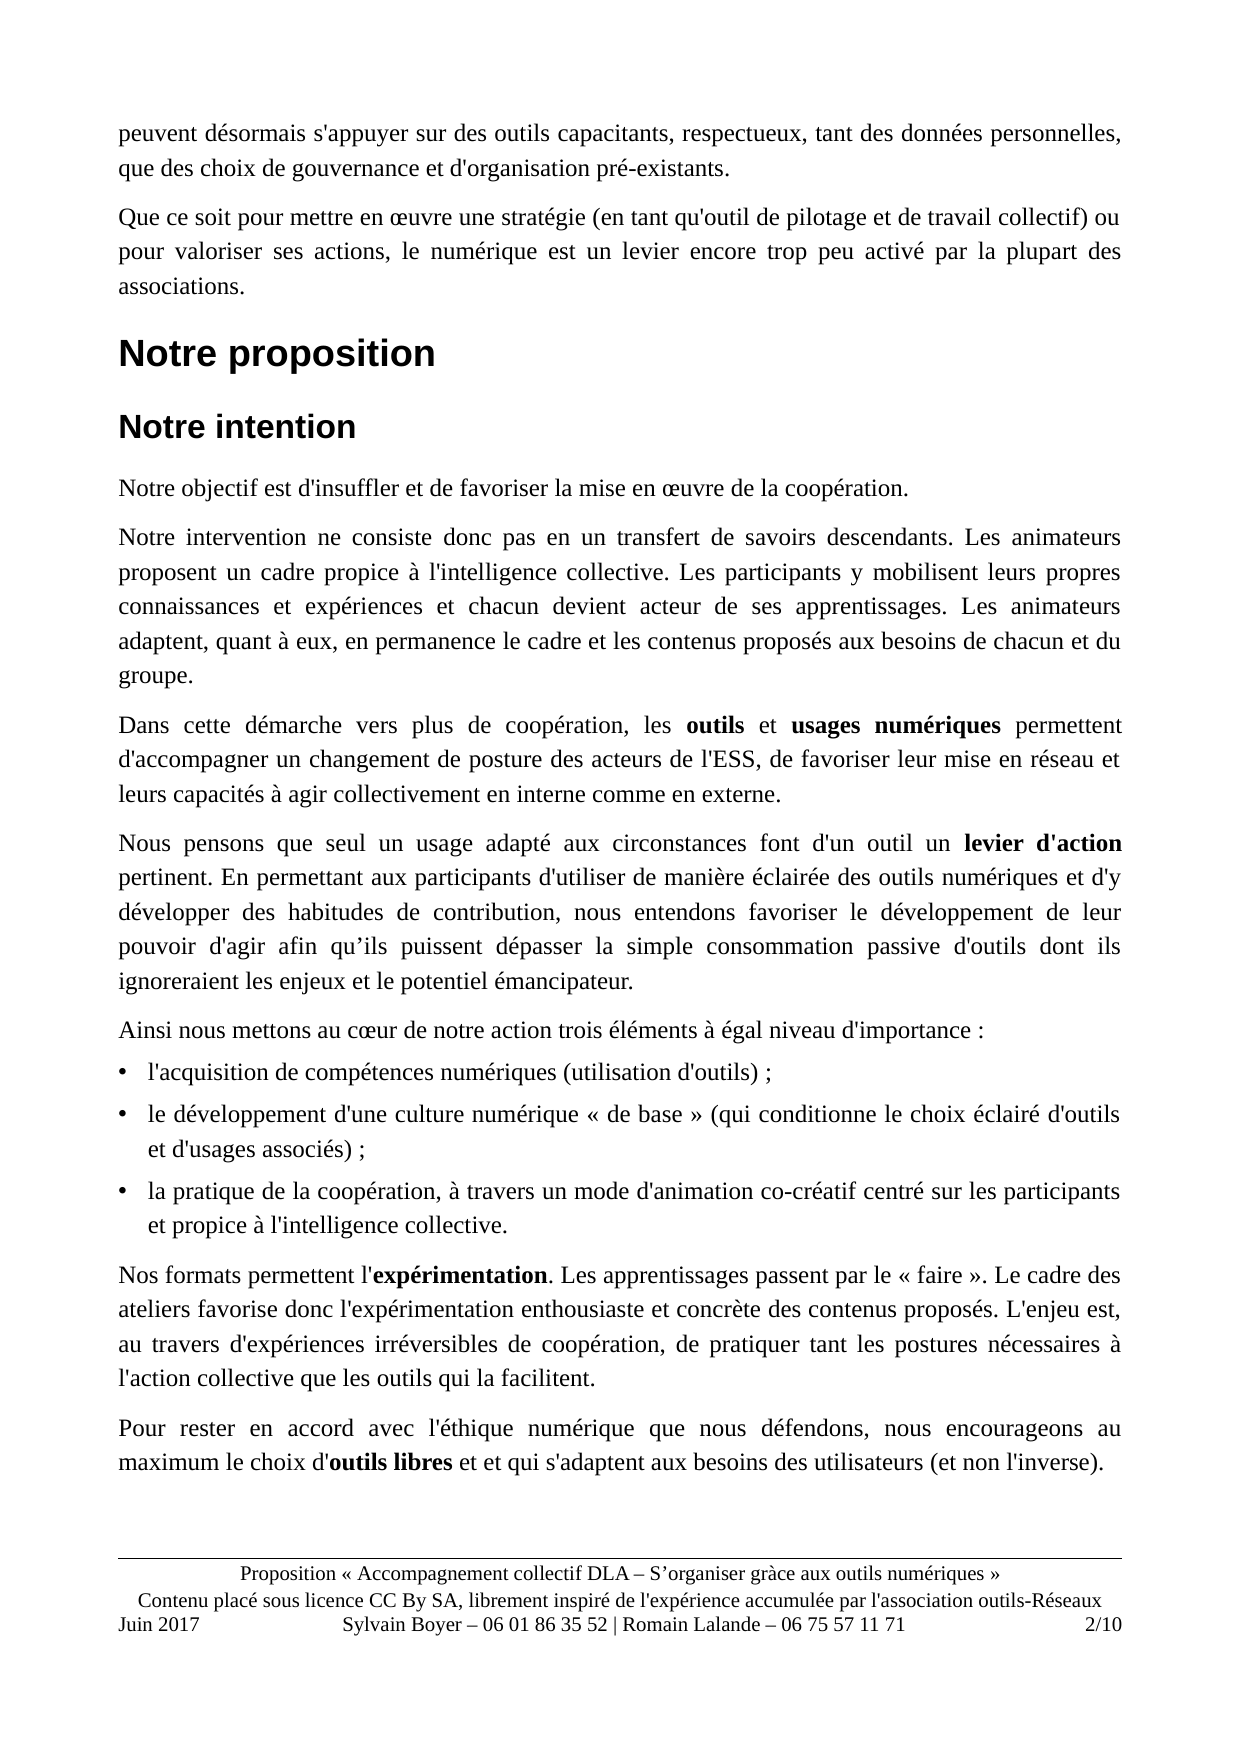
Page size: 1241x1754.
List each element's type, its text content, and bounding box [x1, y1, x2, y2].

text Pour rester en accord avec l'éthique numérique que nous défendons, nous encourageons au maximum le choix d'outils libres et et qui s'adaptent aux besoins des utilisateurs (et non l'inverse). [118, 1413, 1122, 1476]
subtitle Notre proposition [118, 330, 1122, 374]
text peuvent désormais s'appuyer sur des outils capacitants, respectueux, tant des données personnelles, que des choix de gouvernance et d'organisation pré-existants. [118, 118, 1122, 181]
text Ainsi nous mettons au cœur de notre action trois éléments à égal niveau d'importance : [118, 1015, 1122, 1044]
subtitle Notre intention [118, 407, 1122, 446]
text Notre intervention ne consiste donc pas en un transfert de savoirs descendants. Les animateurs proposent un cadre propice à l'intelligence collective. Les participants y mobilisent leurs propres connaissances et expériences et chacun devient acteur de ses apprentissages. Les animateurs adaptent, quant à eux, en permanence le cadre et les contenus proposés aux besoins de chacun et du groupe. [118, 522, 1122, 689]
list l'acquisition de compétences numériques (utilisation d'outils) ; [118, 1057, 1122, 1086]
text Que ce soit pour mettre en œuvre une stratégie (en tant qu'outil de pilotage et de travail collectif) ou pour valoriser ses actions, le numérique est un levier encore trop peu activé par la plupart des associations. [118, 202, 1122, 299]
text Notre objectif est d'insuffler et de favoriser la mise en œuvre de la coopération. [118, 473, 1122, 502]
text Dans cette démarche vers plus de coopération, les outils et usages numériques permettent d'accompagner un changement de posture des acteurs de l'ESS, de favoriser leur mise en réseau et leurs capacités à agir collectivement en interne comme en externe. [118, 710, 1122, 807]
text Nos formats permettent l'expérimentation. Les apprentissages passent par le « faire ». Le cadre des ateliers favorise donc l'expérimentation enthousiaste et concrète des contenus proposés. L'enjeu est, au travers d'expériences irréversibles de coopération, de pratiquer tant les postures nécessaires à l'action collective que les outils qui la facilitent. [118, 1260, 1122, 1392]
list le développement d'une culture numérique « de base » (qui conditionne le choix éclairé d'outils et d'usages associés) ; [118, 1099, 1122, 1163]
list la pratique de la coopération, à travers un mode d'animation co-créatif centré sur les participants et propice à l'intelligence collective. [118, 1176, 1122, 1239]
text Nous pensons que seul un usage adapté aux circonstances font d'un outil un levier d'action pertinent. En permettant aux participants d'utiliser de manière éclairée des outils numériques et d'y développer des habitudes de contribution, nous entendons favoriser le développement de leur pouvoir d'agir afin qu’ils puissent dépasser la simple consommation passive d'outils dont ils ignoreraient les enjeux et le potentiel émancipateur. [118, 828, 1122, 994]
